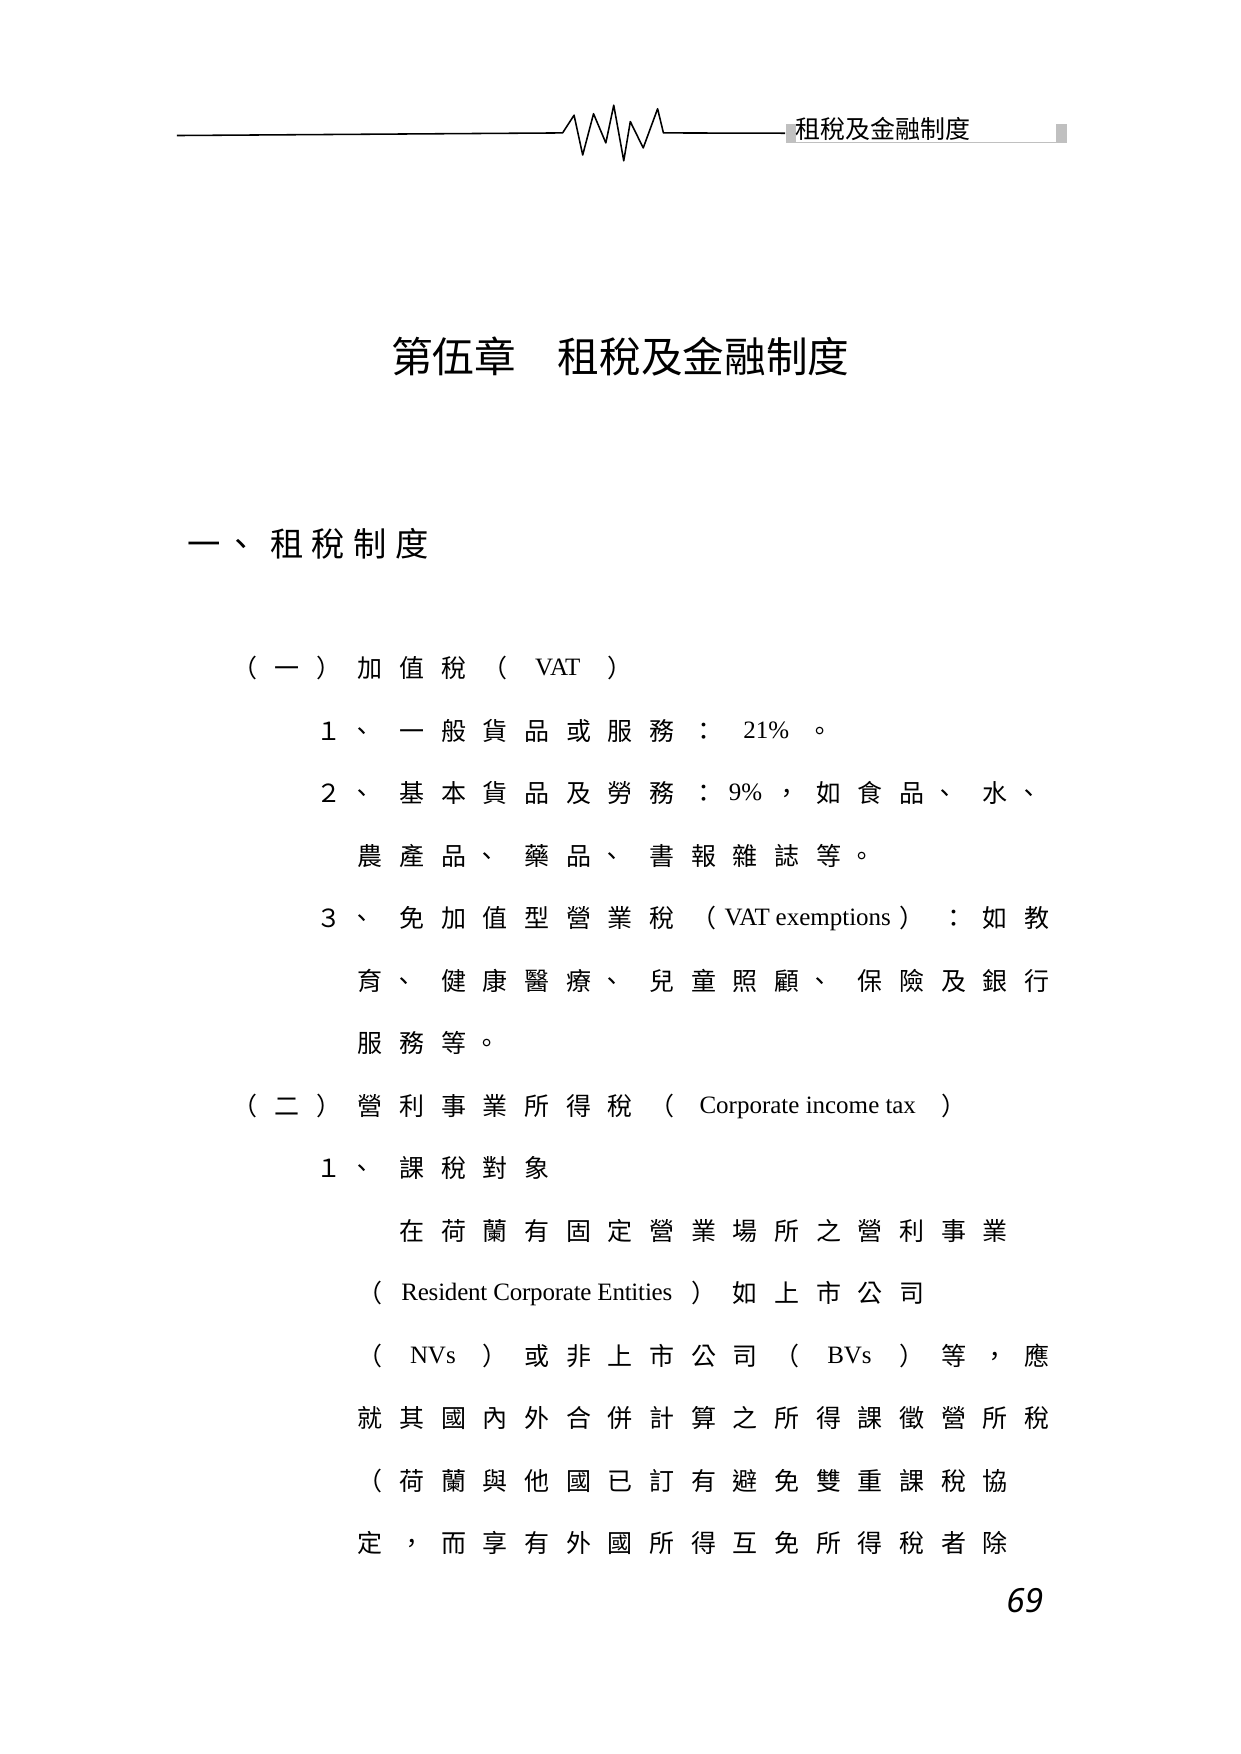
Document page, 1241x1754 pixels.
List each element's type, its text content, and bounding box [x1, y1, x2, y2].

text ２、基本貨品及勞務：9%，如食品、水、農產品、藥品、書報雜誌等。 [281, 750, 1058, 875]
text 在荷蘭有固定營業場所之營利事業（Resident Corporate Entities）如上市公司（NVs）或非上市公司（BVs）等，應就其國內外合併計算之所得課徵營所稅（荷蘭與他國已訂有避免雙重課稅協定，而享有外國所得互免所得稅者除 [330, 1188, 1058, 1563]
text １、一般貨品或服務：21%。 [281, 688, 1058, 750]
text ３、免加值型營業稅（VAT exemptions）：如教育、健康醫療、兒童照顧、保險及銀行服務等。 [281, 875, 1058, 1063]
text （一）加值稅（VAT） [183, 625, 1058, 688]
text １、課稅對象 [281, 1125, 1058, 1188]
text （二）營利事業所得稅（Corporate income tax） [207, 1063, 1058, 1125]
text 一、租稅制度 [183, 500, 1058, 563]
text 第伍章 租稅及金融制度 [183, 313, 1058, 375]
